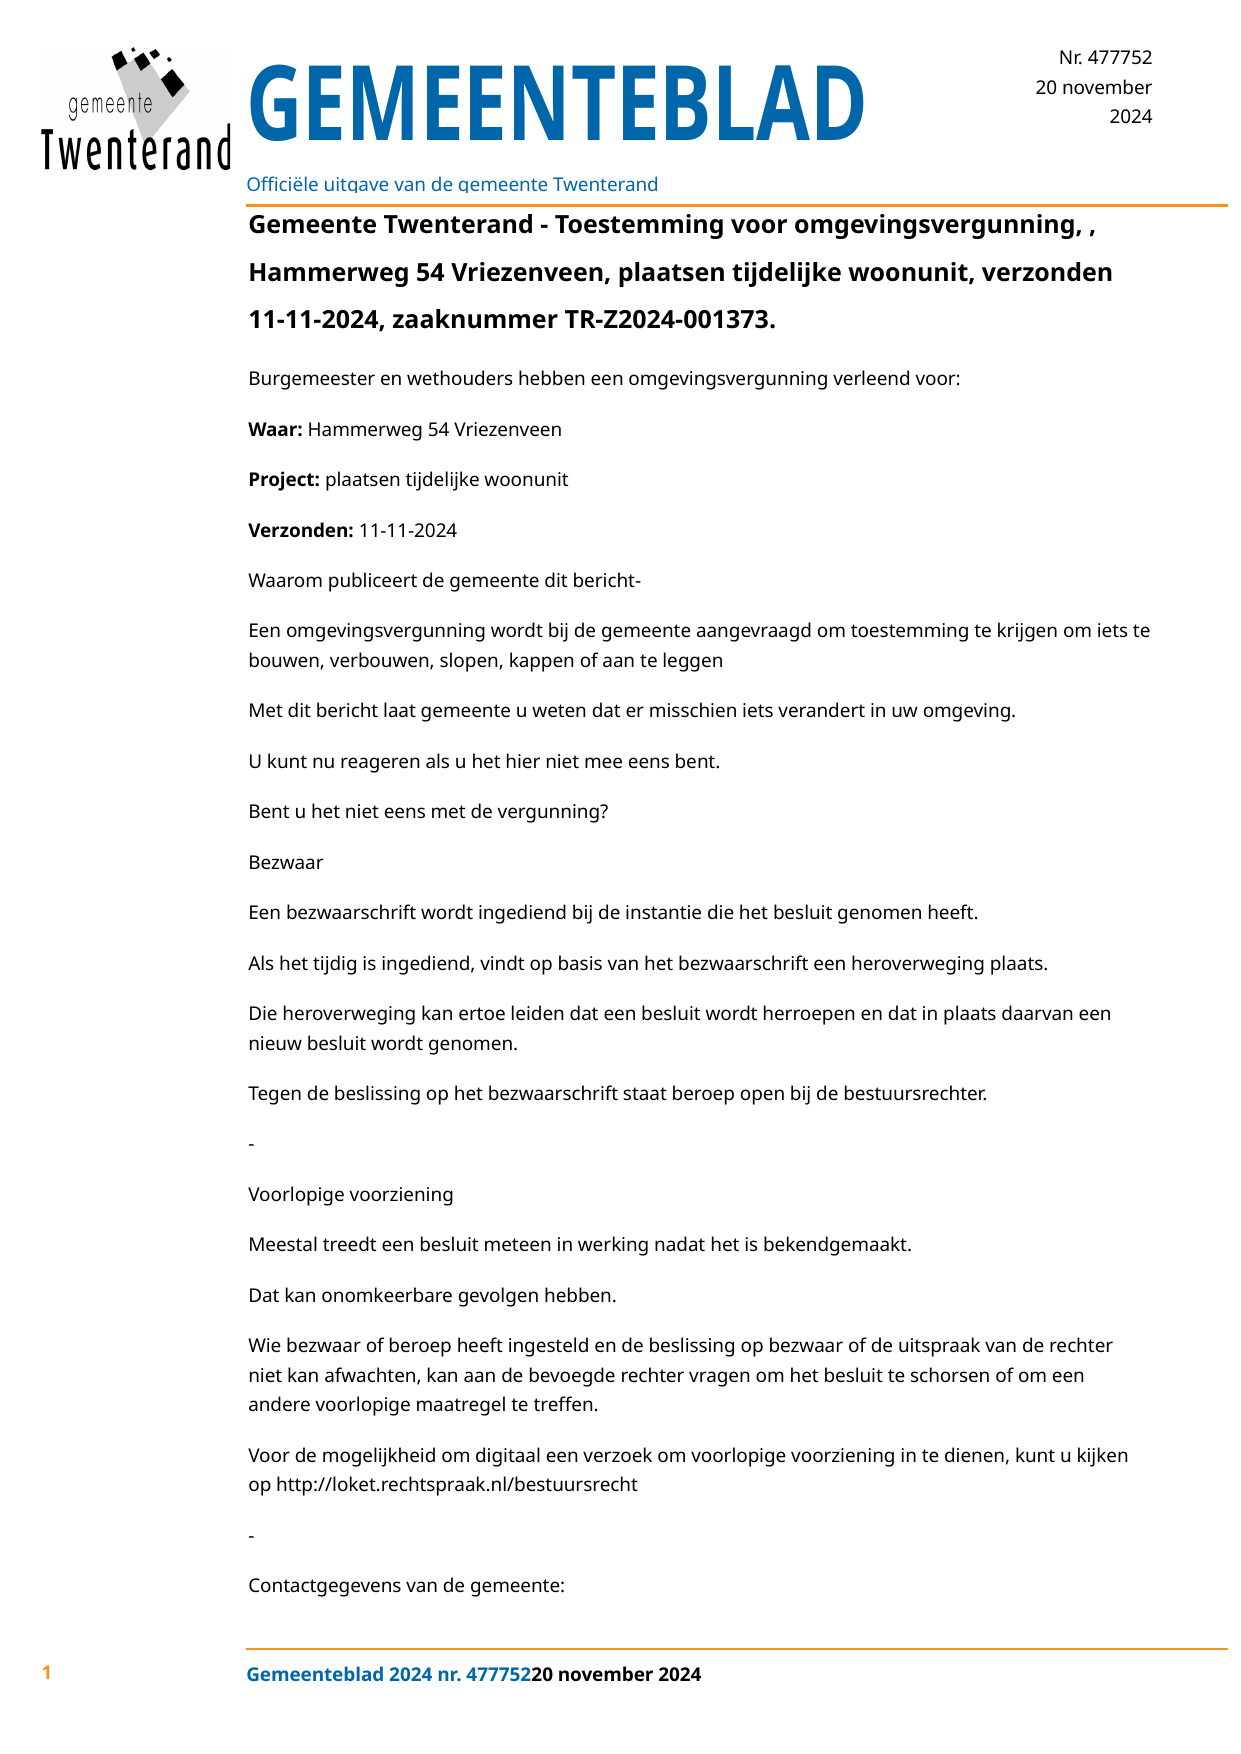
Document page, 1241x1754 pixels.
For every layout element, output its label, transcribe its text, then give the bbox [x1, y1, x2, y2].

text Dat kan onomkeerbare gevolgen hebben. [248, 1282, 1152, 1307]
text Voor de mogelijkheid om digitaal een verzoek om voorlopige voorziening in te dienen, kunt u kijken op http://loket.rechtspraak.nl/bestuursrecht [248, 1442, 1152, 1497]
text Met dit bericht laat gemeente u weten dat er misschien iets verandert in uw omgeving. [248, 698, 1152, 723]
text U kunt nu reageren als u het hier niet mee eens bent. [248, 748, 1152, 774]
text Waarom publiceert de gemeente dit bericht- [248, 567, 1152, 593]
text Als het tijdig is ingediend, vindt op basis van het bezwaarschrift een heroverweging plaats. [248, 950, 1152, 975]
text Wie bezwaar of beroep heeft ingesteld en de beslissing op bezwaar of de uitspraak van de rechter niet kan afwachten, kan aan de bevoegde rechter vragen om het besluit te schorsen of om een andere voorlopige maatregel te treffen. [248, 1332, 1152, 1417]
text Contactgegevens van de gemeente: [248, 1572, 1152, 1598]
text Verzonden: 11-11-2024 [248, 517, 1152, 542]
text Tegen de beslissing op het bezwaarschrift staat beroep open bij de bestuursrechter. [248, 1080, 1152, 1106]
text Die heroverweging kan ertoe leiden dat een besluit wordt herroepen en dat in plaats daarvan een nieuw besluit wordt genomen. [248, 1000, 1152, 1055]
text Meestal treedt een besluit meteen in werking nadat het is bekendgemaakt. [248, 1231, 1152, 1257]
text Burgemeester en wethouders hebben een omgevingsvergunning verleend voor: [248, 366, 1152, 391]
text Bent u het niet eens met de vergunning? [248, 798, 1152, 824]
text Waar: Hammerweg 54 Vriezenveen [248, 416, 1152, 442]
text Voorlopige voorziening [248, 1181, 1152, 1207]
picture [41, 47, 231, 172]
text Bezwaar [248, 849, 1152, 874]
text Project: plaatsen tijdelijke woonunit [248, 466, 1152, 492]
text - [248, 1522, 1152, 1547]
text Een bezwaarschrift wordt ingediend bij de instantie die het besluit genomen heeft. [248, 899, 1152, 925]
text Een omgevingsvergunning wordt bij de gemeente aangevraagd om toestemming te krijgen om iets te bouwen, verbouwen, slopen, kappen of aan te leggen [248, 618, 1152, 673]
text Gemeente Twenterand - Toestemming voor omgevingsvergunning, , Hammerweg 54 Vriezenveen, plaatsen tijdelijke woonunit, verzonden 11-11-2024, zaaknummer TR-Z2024-001373. [248, 207, 1152, 336]
text - [248, 1131, 1152, 1156]
